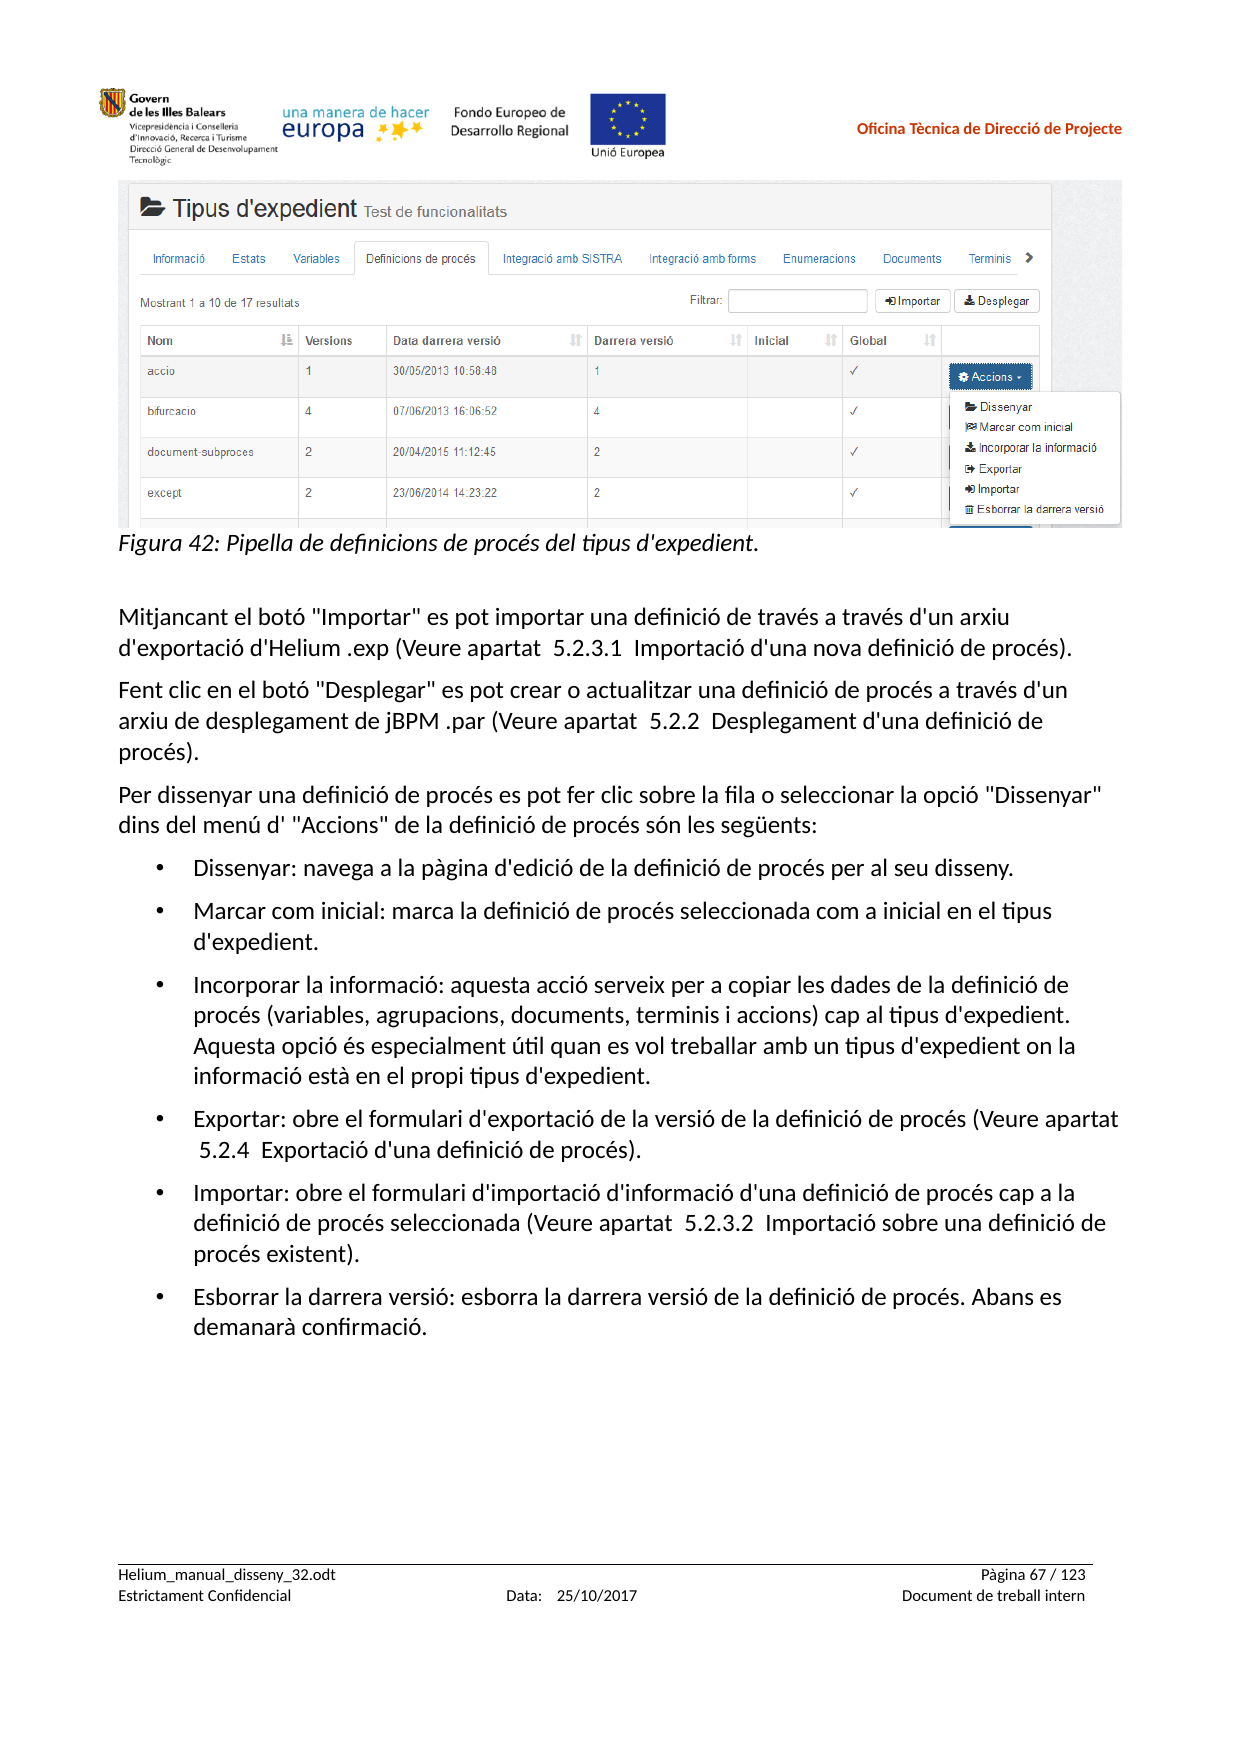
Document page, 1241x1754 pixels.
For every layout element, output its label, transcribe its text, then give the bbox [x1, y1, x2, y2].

list Esborrar la darrera versió: esborra la darrera versió de la definició de procés. Abans es demanarà confirmació. [156, 1281, 1122, 1342]
text Per dissenyar una definició de procés es pot fer clic sobre la fila o seleccionar la opció "Dissenyar" dins del menú d' "Accions" de la definició de procés són les següents: [118, 779, 1122, 840]
picture [99, 87, 668, 166]
list Importar: obre el formulari d'importació d'informació d'una definició de procés cap a la definició de procés seleccionada (Veure apartat 5.2.3.2 Importació sobre una definició de procés existent). [156, 1177, 1122, 1268]
list Marcar com inicial: marca la definició de procés seleccionada com a inicial en el tipus d'expedient. [156, 895, 1122, 956]
text Figura 42: Pipella de definicions de procés del tipus d'expedient. [118, 528, 1122, 558]
list Exportar: obre el formulari d'exportació de la versió de la definició de procés (Veure apartat 5.2.4 Exportació d'una definició de procés). [156, 1103, 1122, 1164]
text Mitjancant el botó "Importar" es pot importar una definició de través a través d'un arxiu d'exportació d'Helium .exp (Veure apartat 5.2.3.1 Importació d'una nova definició de procés). [118, 601, 1122, 662]
text Fent clic en el botó "Desplegar" es pot crear o actualitzar una definició de procés a través d'un arxiu de desplegament de jBPM .par (Veure apartat 5.2.2 Desplegament d'una definició de procés). [118, 675, 1122, 766]
picture [118, 180, 1123, 528]
list Incorporar la informació: aquesta acció serveix per a copiar les dades de la definició de procés (variables, agrupacions, documents, terminis i accions) cap al tipus d'expedient. Aquesta opció és especialment útil quan es vol treballar amb un tipus d'expedient on la informació està en el propi tipus d'expedient. [156, 969, 1122, 1091]
list Dissenyar: navega a la pàgina d'edició de la definició de procés per al seu disseny. [156, 852, 1122, 883]
